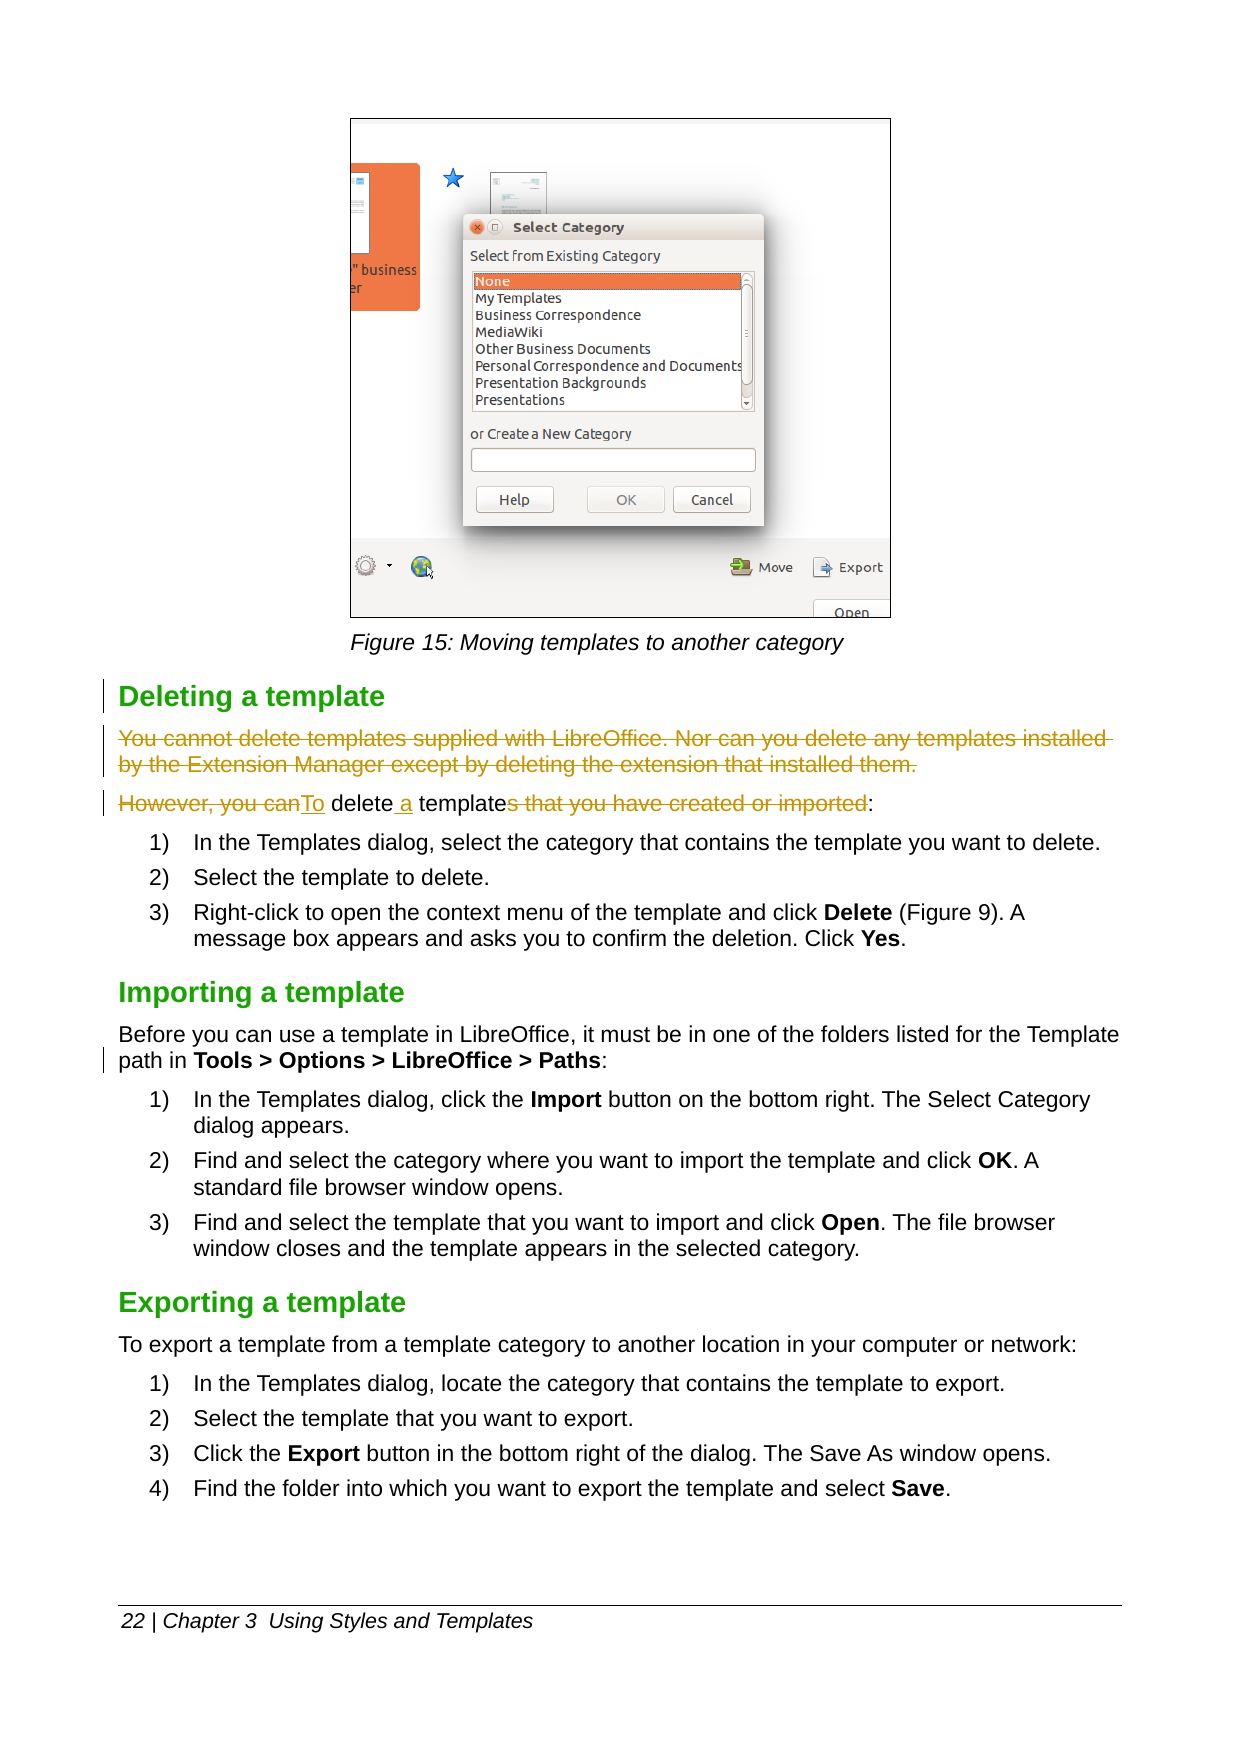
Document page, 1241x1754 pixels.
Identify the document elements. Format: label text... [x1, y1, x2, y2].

list Find and select the template that you want to import and click Open. The file browser window closes and the template appears in the selected category. [169, 1209, 1122, 1262]
list Right-click to open the context menu of the template and click Delete (Figure 9). A message box appears and asks you to confirm the deletion. Click Yes. [169, 899, 1122, 952]
text Before you can use a template in LibreOffice, it must be in one of the folders listed for the Template path in Tools > Options > LibreOffice > Paths: [118, 1021, 1122, 1073]
list Find the folder into which you want to export the template and select Save. [169, 1475, 1122, 1502]
list In the Templates dialog, select the category that contains the template you want to delete. [169, 829, 1122, 855]
list Click the Export button in the bottom right of the dialog. The Save As window opens. [169, 1440, 1122, 1466]
list Find and select the category where you want to import the template and click OK. A standard file browser window opens. [169, 1147, 1122, 1200]
list To export a template from a template category to another location in your computer or network: [118, 1331, 1122, 1357]
subtitle Importing a template [118, 975, 1122, 1009]
list Select the template to delete. [169, 864, 1122, 890]
list Select the template that you want to export. [169, 1405, 1122, 1431]
text To delete a template: [118, 790, 1122, 816]
picture [351, 119, 890, 617]
subtitle Deleting a template [118, 679, 1122, 713]
text Figure 15: Moving templates to another category [350, 629, 890, 656]
list In the Templates dialog, click the Import button on the bottom right. The Select Category dialog appears. [169, 1086, 1122, 1139]
subtitle Exporting a template [118, 1285, 1122, 1319]
list In the Templates dialog, locate the category that contains the template to export. [169, 1369, 1122, 1396]
